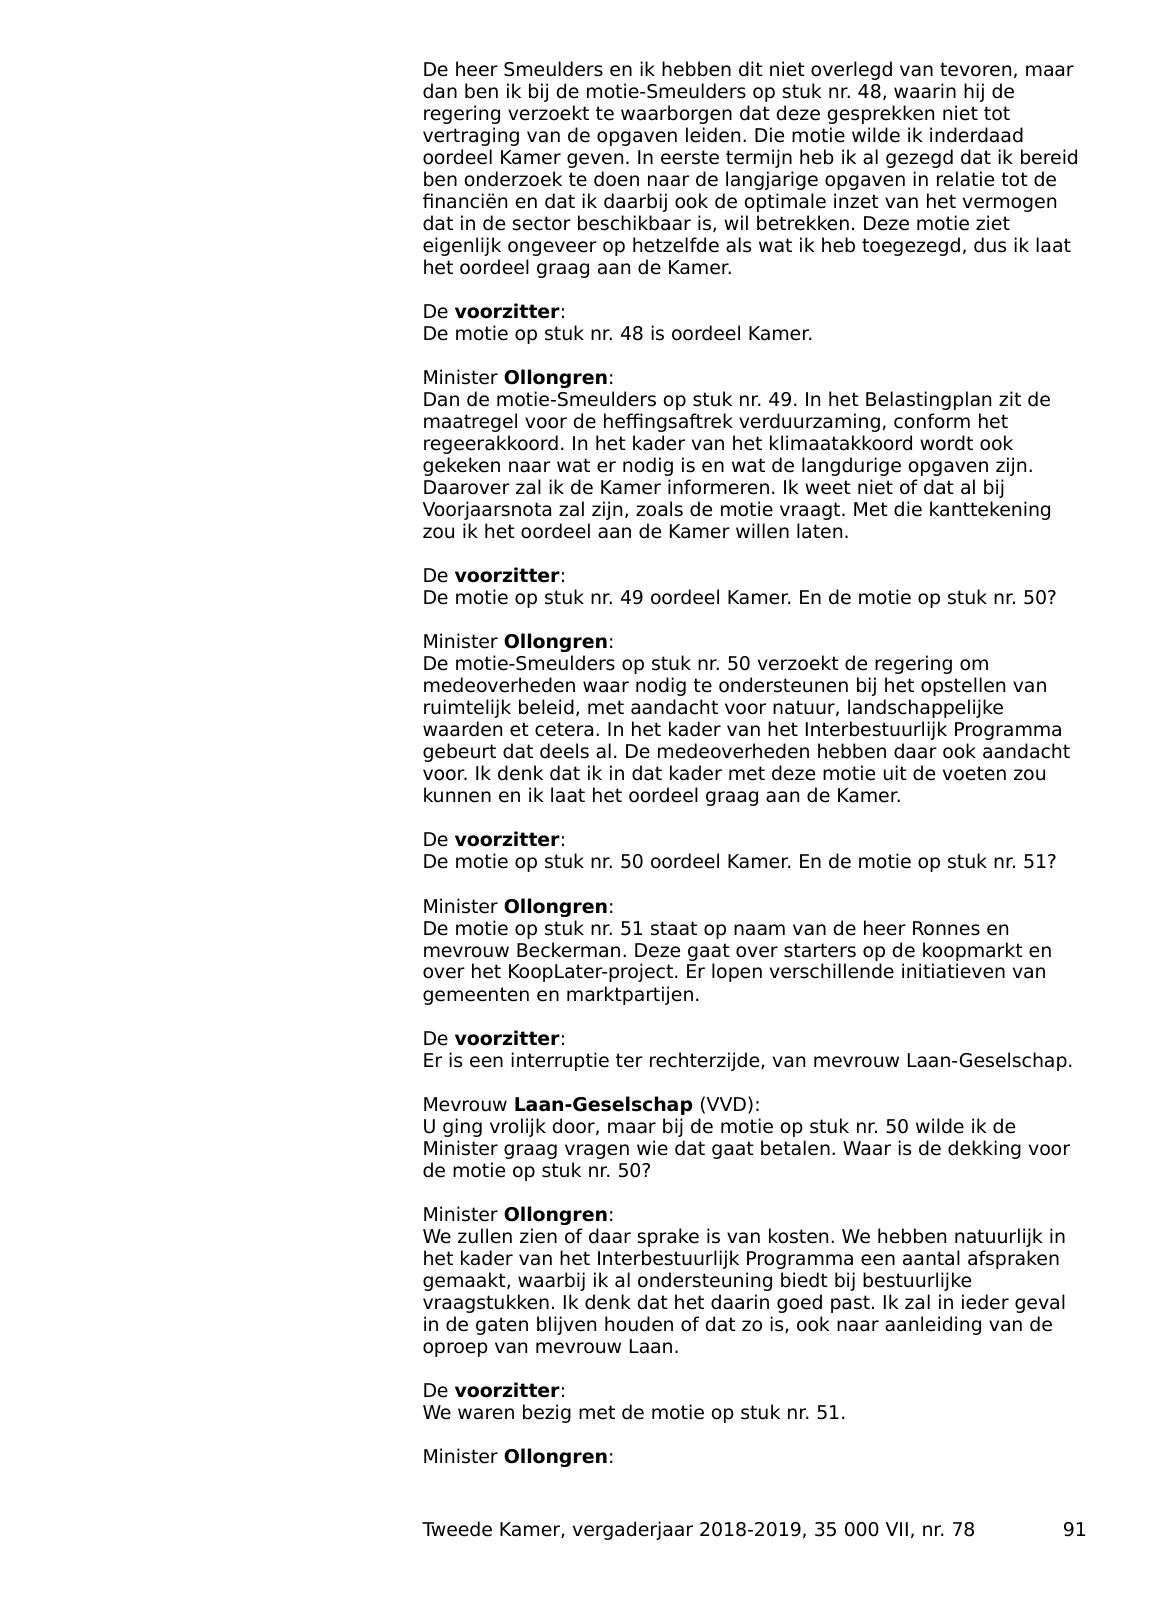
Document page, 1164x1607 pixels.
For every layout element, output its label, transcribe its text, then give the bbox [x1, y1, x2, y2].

text Minister Ollongren: [422, 896, 1087, 917]
text De motie op stuk nr. 51 staat op naam van de heer Ronnes en mevrouw Beckerman. Deze gaat over starters op de koopmarkt en over het KoopLater-project. Er lopen verschillende initiatieven van gemeenten en marktpartijen. [422, 917, 1087, 1005]
text De motie op stuk nr. 50 oordeel Kamer. En de motie op stuk nr. 51? [422, 851, 1087, 873]
text Minister Ollongren: [422, 631, 1087, 653]
text We waren bezig met de motie op stuk nr. 51. [422, 1402, 1087, 1424]
text De heer Smeulders en ik hebben dit niet overlegd van tevoren, maar dan ben ik bij de motie-Smeulders op stuk nr. 48, waarin hij de regering verzoekt te waarborgen dat deze gesprekken niet tot vertraging van de opgaven leiden. Die motie wilde ik inderdaad oordeel Kamer geven. In eerste termijn heb ik al gezegd dat ik bereid ben onderzoek te doen naar de langjarige opgaven in relatie tot de financiën en dat ik daarbij ook de optimale inzet van het vermogen dat in de sector beschikbaar is, wil betrekken. Deze motie ziet eigenlijk ongeveer op hetzelfde als wat ik heb toegezegd, dus ik laat het oordeel graag aan de Kamer. [422, 59, 1087, 279]
text Er is een interruptie ter rechterzijde, van mevrouw Laan-Geselschap. [422, 1049, 1087, 1072]
text De voorzitter: [422, 301, 1087, 323]
text Minister Ollongren: [422, 367, 1087, 389]
text We zullen zien of daar sprake is van kosten. We hebben natuurlijk in het kader van het Interbestuurlijk Programma een aantal afspraken gemaakt, waarbij ik al ondersteuning biedt bij bestuurlijke vraagstukken. Ik denk dat het daarin goed past. Ik zal in ieder geval in de gaten blijven houden of dat zo is, ook naar aanleiding van de oproep van mevrouw Laan. [422, 1226, 1087, 1358]
text De motie op stuk nr. 49 oordeel Kamer. En de motie op stuk nr. 50? [422, 587, 1087, 609]
text Minister Ollongren: [422, 1204, 1087, 1226]
text De voorzitter: [422, 829, 1087, 851]
text De voorzitter: [422, 1380, 1087, 1402]
text De voorzitter: [422, 1028, 1087, 1049]
text Minister Ollongren: [422, 1446, 1087, 1468]
text De motie op stuk nr. 48 is oordeel Kamer. [422, 323, 1087, 345]
text U ging vrolijk door, maar bij de motie op stuk nr. 50 wilde ik de Minister graag vragen wie dat gaat betalen. Waar is de dekking voor de motie op stuk nr. 50? [422, 1116, 1087, 1182]
text De voorzitter: [422, 565, 1087, 587]
text De motie-Smeulders op stuk nr. 50 verzoekt de regering om medeoverheden waar nodig te ondersteunen bij het opstellen van ruimtelijk beleid, met aandacht voor natuur, landschappelijke waarden et cetera. In het kader van het Interbestuurlijk Programma gebeurt dat deels al. De medeoverheden hebben daar ook aandacht voor. Ik denk dat ik in dat kader met deze motie uit de voeten zou kunnen en ik laat het oordeel graag aan de Kamer. [422, 653, 1087, 807]
text Mevrouw Laan-Geselschap (VVD): [422, 1094, 1087, 1116]
text Dan de motie-Smeulders op stuk nr. 49. In het Belastingplan zit de maatregel voor de heffingsaftrek verduurzaming, conform het regeerakkoord. In het kader van het klimaatakkoord wordt ook gekeken naar wat er nodig is en wat de langdurige opgaven zijn. Daarover zal ik de Kamer informeren. Ik weet niet of dat al bij Voorjaarsnota zal zijn, zoals de motie vraagt. Met die kanttekening zou ik het oordeel aan de Kamer willen laten. [422, 389, 1087, 543]
